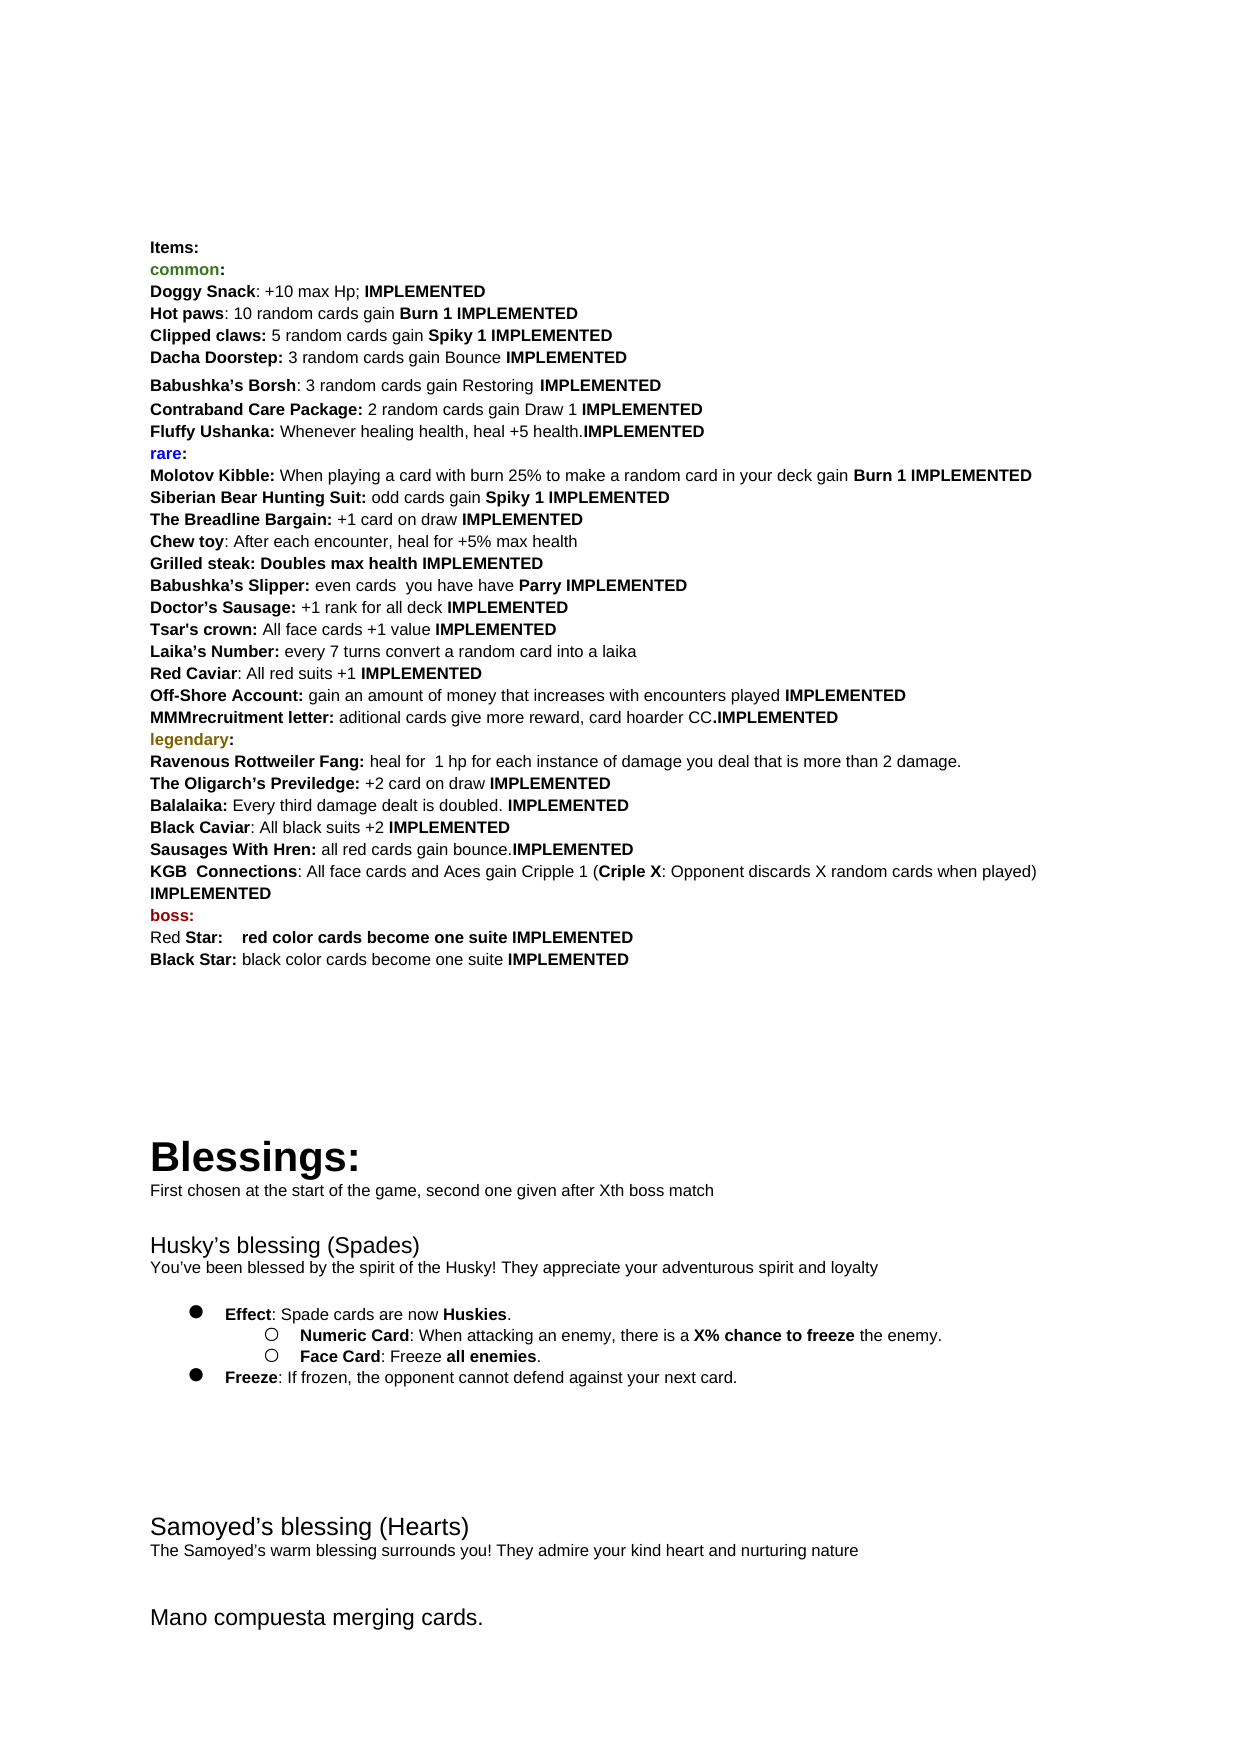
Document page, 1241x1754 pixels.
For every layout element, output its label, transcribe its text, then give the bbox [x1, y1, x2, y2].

text Items: [150, 238, 1090, 257]
text Balalaika: Every third damage dealt is doubled. IMPLEMENTED [150, 796, 1090, 815]
text Red Star: red color cards become one suite IMPLEMENTED [150, 927, 1090, 947]
text KGB Connections: All face cards and Aces gain Cripple 1 (Criple X: Opponent discards X random cards when played) IMPLEMENTED [150, 862, 1090, 903]
text Ravenous Rottweiler Fang: heal for 1 hp for each instance of damage you deal that is more than 2 damage. [150, 752, 1090, 771]
text legendary: [150, 730, 1090, 749]
text Doggy Snack: +10 max Hp; IMPLEMENTED [150, 282, 1090, 301]
subtitle Samoyed’s blessing (Hearts) [150, 1512, 1090, 1540]
text Black Caviar: All black suits +2 IMPLEMENTED [150, 818, 1090, 837]
text Laika’s Number: every 7 turns convert a random card into a laika [150, 642, 1090, 661]
subtitle Husky’s blessing (Spades) [150, 1232, 1090, 1258]
text Red Caviar: All red suits +1 IMPLEMENTED [150, 664, 1090, 683]
list Face Card: Freeze all enemies. [262, 1347, 1090, 1367]
text Babushka’s Borsh: 3 random cards gain Restoring IMPLEMENTED [150, 370, 1090, 396]
text common: [150, 260, 1090, 279]
text Siberian Bear Hunting Suit: odd cards gain Spiky 1 IMPLEMENTED [150, 488, 1090, 507]
text First chosen at the start of the game, second one given after Xth boss match [150, 1180, 1090, 1199]
text Grilled steak: Doubles max health IMPLEMENTED [150, 554, 1090, 573]
text Contraband Care Package: 2 random cards gain Draw 1 IMPLEMENTED [150, 400, 1090, 419]
text rare: [150, 444, 1090, 463]
text Doctor’s Sausage: +1 rank for all deck IMPLEMENTED [150, 598, 1090, 617]
text Chew toy: After each encounter, heal for +5% max health [150, 532, 1090, 551]
list Freeze: If frozen, the opponent cannot defend against your next card. [187, 1367, 1090, 1388]
list Effect: Spade cards are now Huskies. [187, 1305, 1090, 1326]
text The Samoyed’s warm blessing surrounds you! They admire your kind heart and nurturing nature [150, 1540, 1090, 1559]
text MMMrecruitment letter: aditional cards give more reward, card hoarder CC.IMPLEMENTED [150, 708, 1090, 727]
text Fluffy Ushanka: Whenever healing health, heal +5 health.IMPLEMENTED [150, 422, 1090, 441]
text The Oligarch’s Previledge: +2 card on draw IMPLEMENTED [150, 774, 1090, 793]
subtitle Blessings: [150, 1132, 1090, 1180]
text Off-Shore Account: gain an amount of money that increases with encounters played IMPLEMENTED [150, 686, 1090, 705]
text boss: [150, 906, 1090, 925]
text Tsar's crown: All face cards +1 value IMPLEMENTED [150, 620, 1090, 639]
text Molotov Kibble: When playing a card with burn 25% to make a random card in your deck gain Burn 1 IMPLEMENTED [150, 466, 1090, 485]
text Dacha Doorstep: 3 random cards gain Bounce IMPLEMENTED [150, 348, 1090, 367]
text You’ve been blessed by the spirit of the Husky! They appreciate your adventurous spirit and loyalty [150, 1258, 1090, 1277]
text Hot paws: 10 random cards gain Burn 1 IMPLEMENTED [150, 304, 1090, 323]
text Black Star: black color cards become one suite IMPLEMENTED [150, 949, 1090, 969]
text The Breadline Bargain: +1 card on draw IMPLEMENTED [150, 510, 1090, 529]
list Numeric Card: When attacking an enemy, there is a X% chance to freeze the enemy. [262, 1326, 1090, 1347]
text Sausages With Hren: all red cards gain bounce.IMPLEMENTED [150, 839, 1090, 859]
text Babushka’s Slipper: even cards you have have Parry IMPLEMENTED [150, 576, 1090, 595]
text Clipped claws: 5 random cards gain Spiky 1 IMPLEMENTED [150, 326, 1090, 345]
